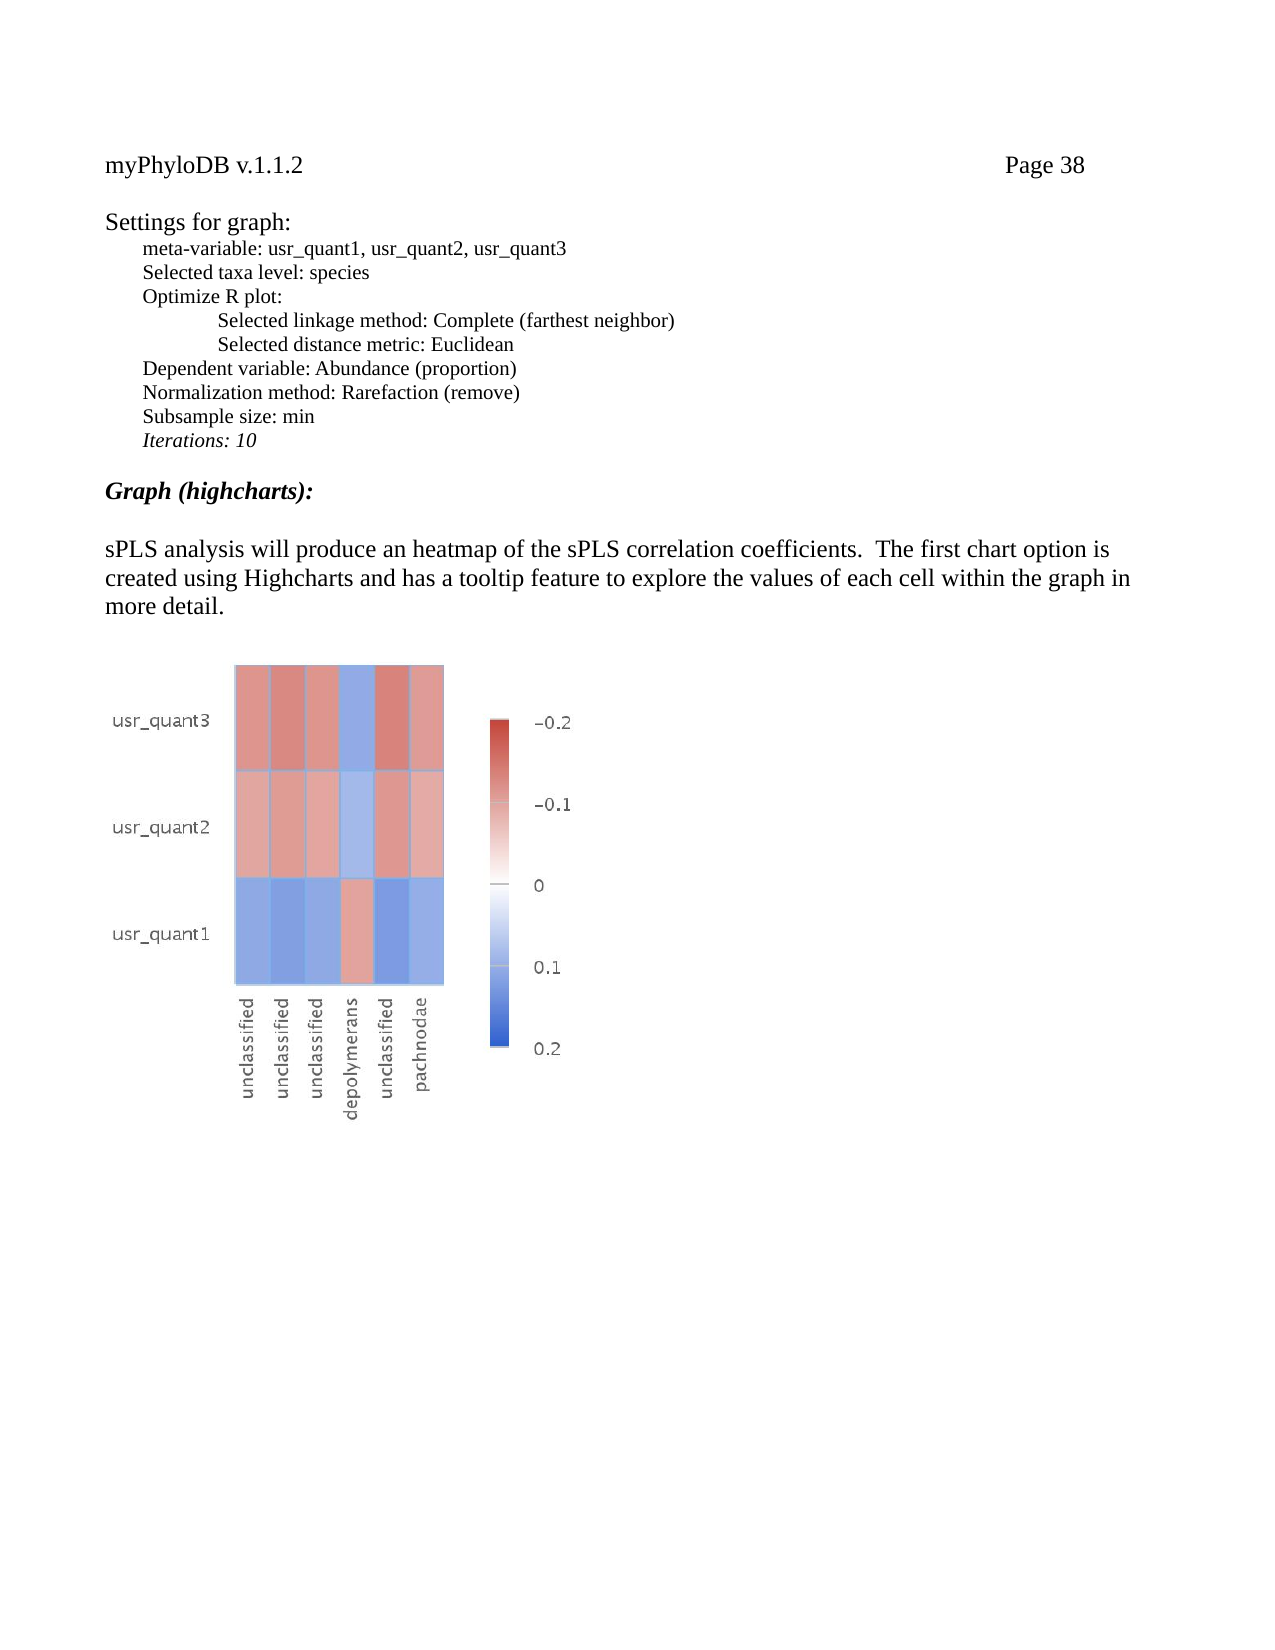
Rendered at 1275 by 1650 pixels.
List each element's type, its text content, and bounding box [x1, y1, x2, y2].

text meta-variable: usr_quant1, usr_quant2, usr_quant3 [142, 236, 1170, 260]
text sPLS analysis will produce an heatmap of the sPLS correlation coefficients. The first chart option is created using Highcharts and has a tooltip feature to explore the values of each cell within the graph in more detail. [105, 534, 1170, 620]
text Settings for graph: [105, 207, 1170, 236]
text Normalization method: Rarefaction (remove) [142, 380, 1170, 404]
text Graph (highcharts): [105, 476, 1170, 505]
text Optimize R plot: [142, 284, 1170, 308]
text Selected taxa level: species [142, 260, 1170, 284]
text Selected linkage method: Complete (farthest neighbor) [142, 308, 1170, 332]
text Dependent variable: Abundance (proportion) [142, 356, 1170, 380]
text Iterations: 10 [142, 428, 1170, 452]
text Subsample size: min [142, 404, 1170, 428]
text Selected distance metric: Euclidean [142, 332, 1170, 356]
picture [105, 648, 587, 1134]
